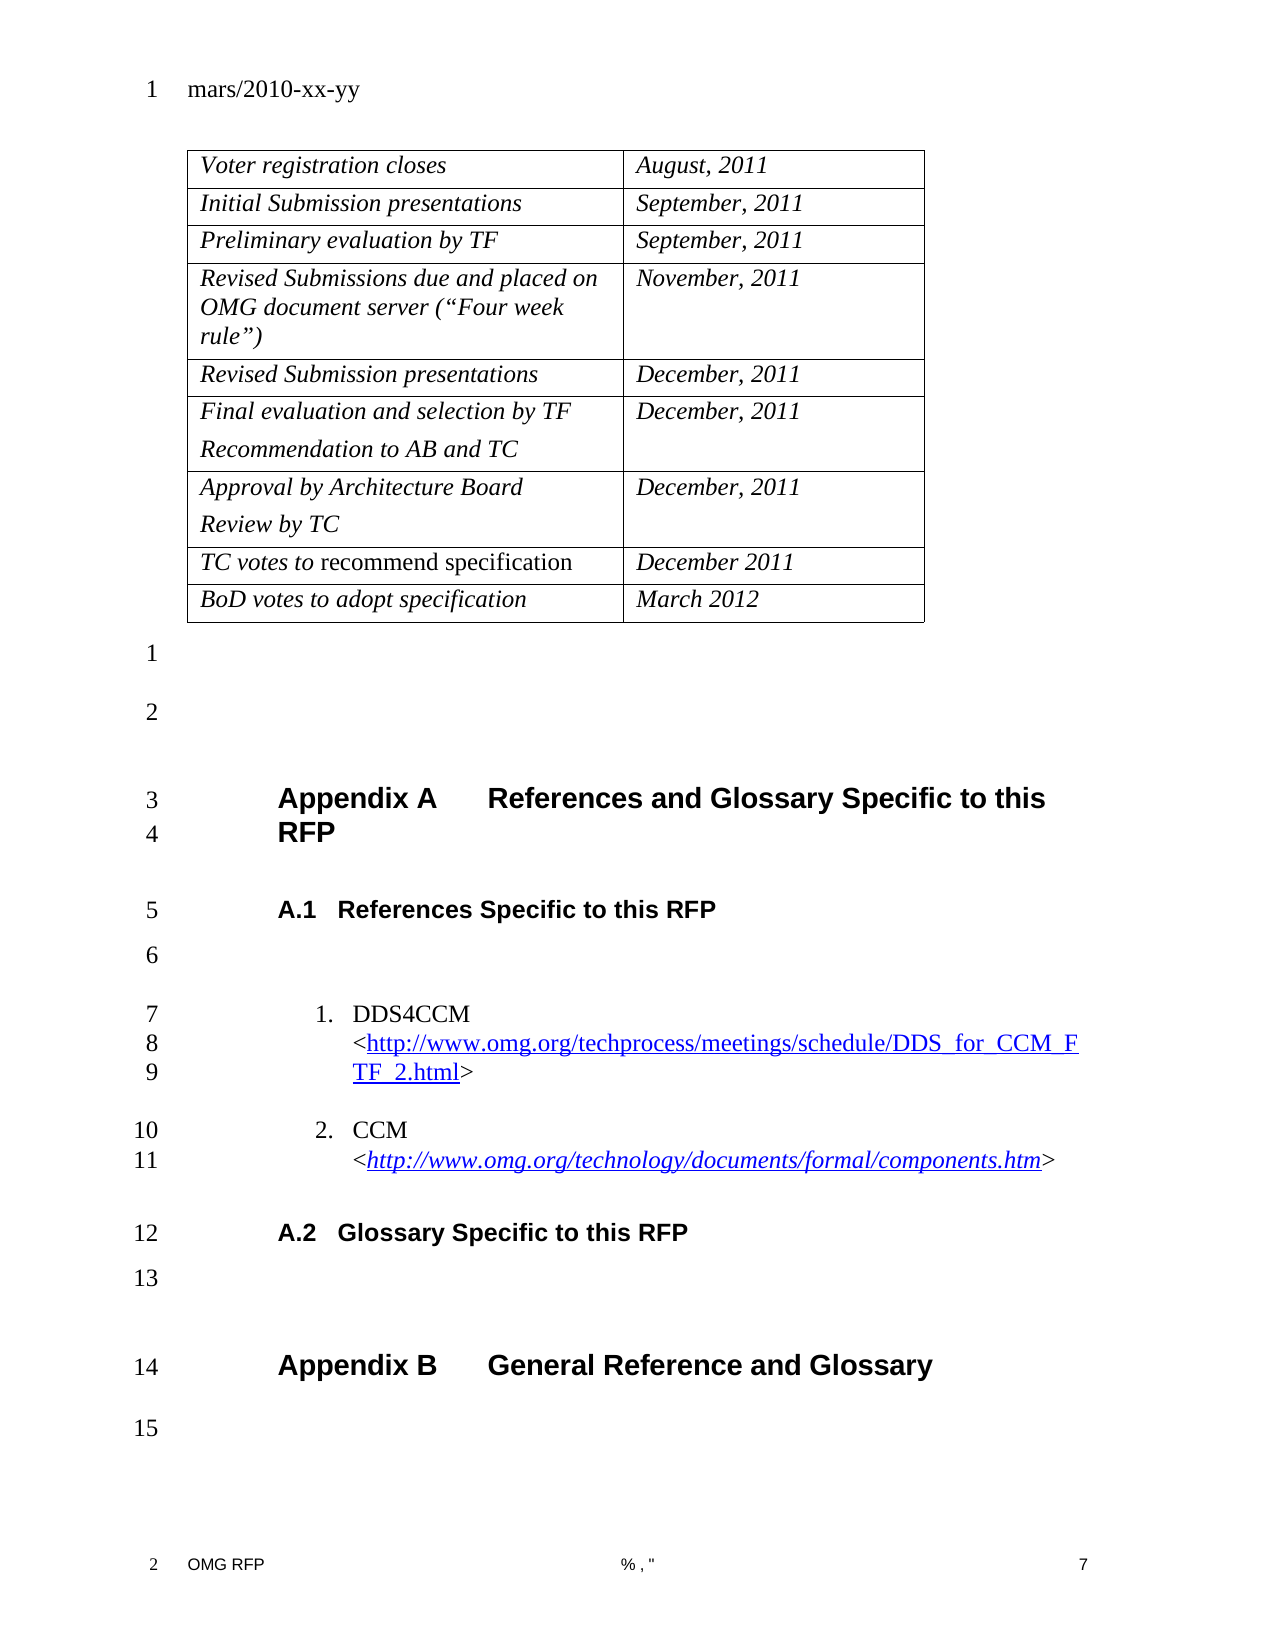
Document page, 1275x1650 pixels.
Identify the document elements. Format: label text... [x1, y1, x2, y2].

subtitle A.2 Glossary Specific to this RFP [187, 1218, 1087, 1247]
table_cell TC votes to recommend specification [188, 548, 623, 584]
table_cell December, 2011 [624, 360, 924, 396]
table_cell November, 2011 [624, 264, 924, 359]
table_cell March 2012 [624, 585, 924, 622]
table_cell September, 2011 [624, 226, 924, 263]
subtitle A.1 References Specific to this RFP [187, 895, 1087, 924]
table_cell September, 2011 [624, 189, 924, 225]
table_cell Voter registration closes [188, 151, 623, 188]
table_cell Final evaluation and selection by TF Recommendation to AB and TC [188, 397, 623, 471]
list DDS4CCM <http://www.omg.org/techprocess/meetings/schedule/DDS_for_CCM_FTF_2.html> [315, 999, 1087, 1086]
table_cell December 2011 [624, 548, 924, 584]
subtitle Appendix A References and Glossary Specific to this RFP [187, 782, 1087, 849]
table_cell Revised Submissions due and placed on OMG document server (“Four week rule”) [188, 264, 623, 359]
table_cell Preliminary evaluation by TF [188, 226, 623, 263]
table_cell December, 2011 [624, 397, 924, 471]
list CCM <http://www.omg.org/technology/documents/formal/components.htm> [315, 1116, 1087, 1174]
table_cell Approval by Architecture Board Review by TC [188, 472, 623, 547]
table_cell Revised Submission presentations [188, 360, 623, 396]
table_cell BoD votes to adopt specification [188, 585, 623, 622]
table_cell December, 2011 [624, 472, 924, 547]
subtitle Appendix B General Reference and Glossary [187, 1349, 1087, 1382]
table_cell Initial Submission presentations [188, 189, 623, 225]
table_cell August, 2011 [624, 151, 924, 188]
